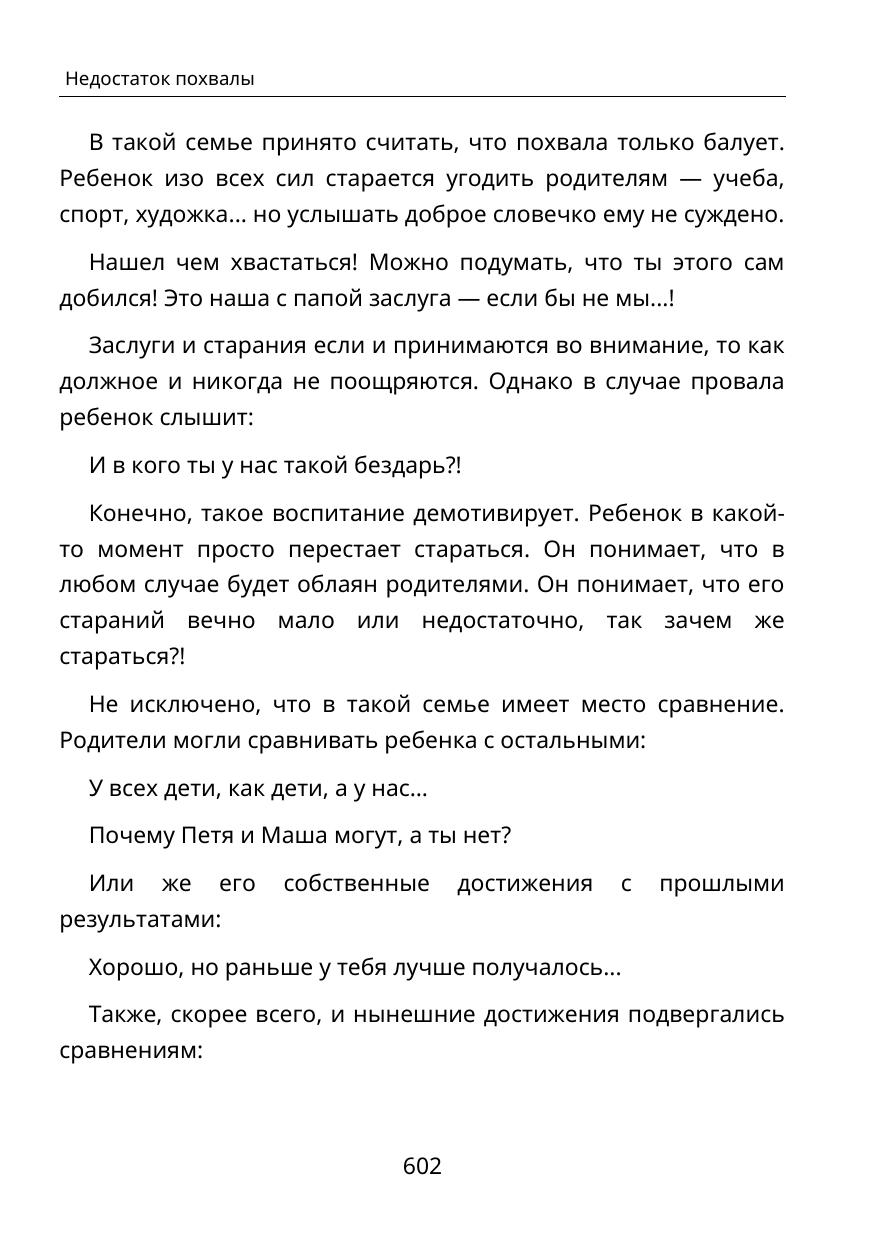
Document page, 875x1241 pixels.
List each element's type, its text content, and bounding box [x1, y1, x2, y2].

text Хорошо, но раньше у тебя лучше получалось... [59, 951, 786, 982]
text Или же его собственные достижения с прошлыми результатами: [59, 867, 786, 934]
text Нашел чем хвастаться! Можно подумать, что ты этого сам добился! Это наша с папой заслуга — если бы не мы...! [59, 246, 786, 313]
text Конечно, такое воспитание демотивирует. Ребенок в какой-то момент просто перестает стараться. Он понимает, что в любом случае будет облаян родителями. Он понимает, что его стараний вечно мало или недостаточно, так зачем же стараться?! [59, 497, 786, 672]
text В такой семье принято считать, что похвала только балует. Ребенок изо всех сил старается угодить родителям — учеба, спорт, художка... но услышать доброе словечко ему не суждено. [59, 126, 786, 229]
text Почему Петя и Маша могут, а ты нет? [59, 819, 786, 851]
text И в кого ты у нас такой бездарь?! [59, 449, 786, 480]
text Заслуги и старания если и принимаются во внимание, то как должное и никогда не поощряются. Однако в случае провала ребенок слышит: [59, 329, 786, 432]
text Также, скорее всего, и нынешние достижения подвергались сравнениям: [59, 998, 786, 1066]
text Не исключено, что в такой семье имеет место сравнение. Родители могли сравнивать ребенка с остальными: [59, 688, 786, 755]
text У всех дети, как дети, а у нас… [59, 772, 786, 803]
